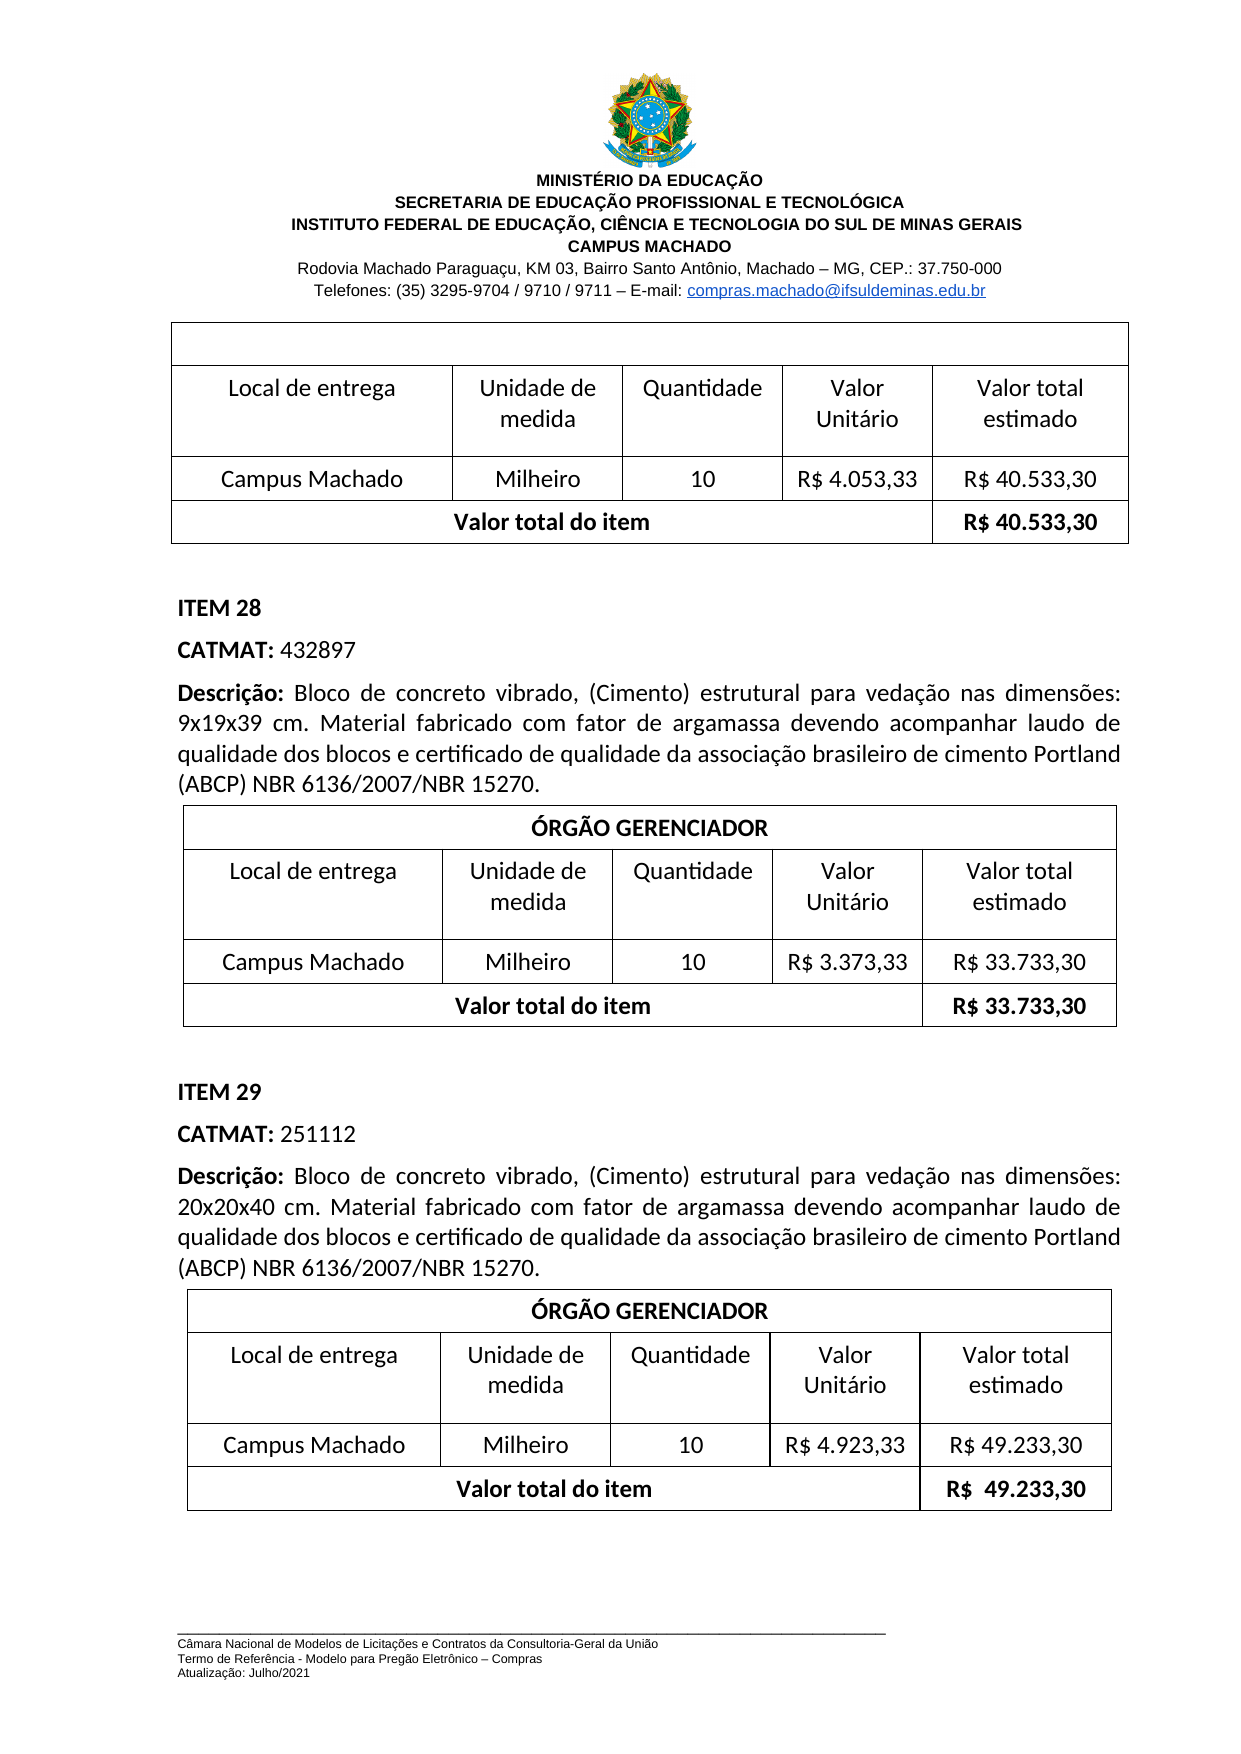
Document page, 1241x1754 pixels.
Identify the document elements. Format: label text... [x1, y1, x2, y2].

table_cell Valor total do item [188, 1467, 919, 1509]
table_cell R$ 33.733,30 [923, 940, 1116, 983]
table_cell Milheiro [453, 457, 622, 499]
table_cell R$ 40.533,30 [933, 501, 1128, 543]
table_header [172, 323, 1128, 365]
table_cell Quantidade [613, 850, 772, 939]
table_cell Valor total estimado [921, 1333, 1111, 1423]
table_cell R$ 33.733,30 [923, 984, 1116, 1026]
picture [669, 149, 680, 155]
text CATMAT: 251112 [177, 1118, 1122, 1148]
table_cell R$ 4.053,33 [783, 457, 932, 499]
table_cell Valor total estimado [933, 366, 1128, 456]
table_cell Local de entrega [188, 1333, 440, 1423]
table_cell Valor Unitário [773, 850, 922, 939]
table_cell Campus Machado [188, 1424, 440, 1466]
table_header ÓRGÃO GERENCIADOR [188, 1290, 1111, 1332]
table_cell Local de entrega [172, 366, 452, 456]
table_cell Unidade de medida [443, 850, 612, 939]
picture [643, 163, 658, 168]
table_cell Local de entrega [184, 850, 442, 939]
table_cell Valor total do item [184, 984, 922, 1026]
table_header ÓRGÃO GERENCIADOR [184, 806, 1116, 848]
table_cell Quantidade [623, 366, 782, 456]
table_cell 10 [623, 457, 782, 499]
text ITEM 28 [177, 592, 1122, 623]
text Descrição: Bloco de concreto vibrado, (Cimento) estrutural para vedação nas dimensões: 9x19x39 cm. Material fabricado com fator de argamassa devendo acompanhar laudo de qualidade dos blocos e certificado de qualidade da associação brasileiro de cimento Portland (ABCP) NBR 6136/2007/NBR 15270. [177, 677, 1122, 799]
table_cell R$ 49.233,30 [921, 1424, 1111, 1466]
table_cell 10 [611, 1424, 769, 1466]
table_cell R$ 40.533,30 [933, 457, 1128, 499]
picture [603, 73, 697, 168]
text CATMAT: 432897 [177, 635, 1122, 665]
table_cell Valor Unitário [771, 1333, 919, 1423]
text Descrição: Bloco de concreto vibrado, (Cimento) estrutural para vedação nas dimensões: 20x20x40 cm. Material fabricado com fator de argamassa devendo acompanhar laudo de qualidade dos blocos e certificado de qualidade da associação brasileiro de cimento Portland (ABCP) NBR 6136/2007/NBR 15270. [177, 1160, 1122, 1282]
table_cell Milheiro [441, 1424, 610, 1466]
table_cell Unidade de medida [441, 1333, 610, 1423]
table_cell Unidade de medida [453, 366, 622, 456]
table_cell 10 [613, 940, 772, 983]
table_cell Quantidade [611, 1333, 769, 1423]
table_cell Campus Machado [172, 457, 452, 499]
table_cell Campus Machado [184, 940, 442, 983]
table_cell Valor total do item [172, 501, 932, 543]
table_cell Milheiro [443, 940, 612, 983]
table_cell Valor Unitário [783, 366, 932, 456]
table_cell R$ 49.233,30 [921, 1467, 1111, 1509]
table_cell Valor total estimado [923, 850, 1116, 939]
table_cell R$ 4.923,33 [771, 1424, 919, 1466]
text ITEM 29 [177, 1076, 1122, 1106]
table_cell R$ 3.373,33 [773, 940, 922, 983]
